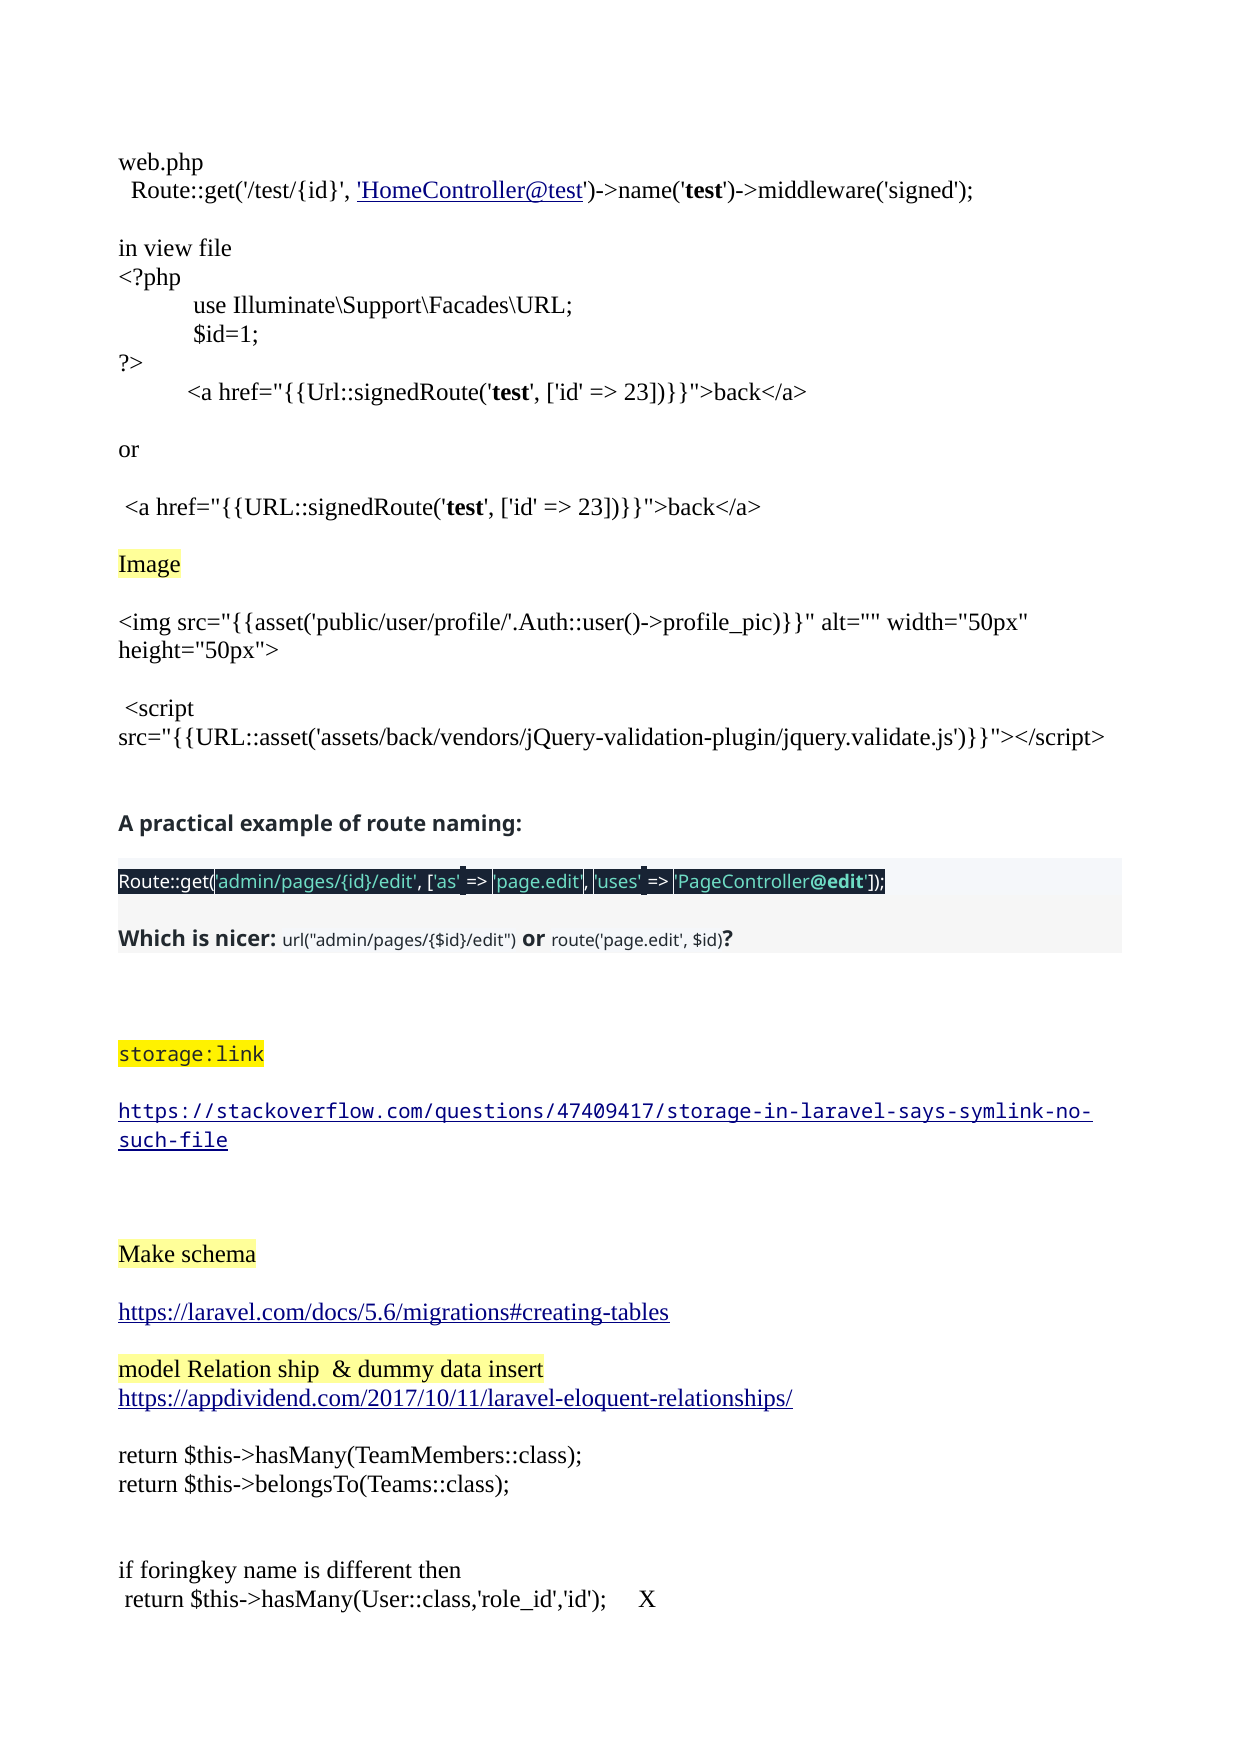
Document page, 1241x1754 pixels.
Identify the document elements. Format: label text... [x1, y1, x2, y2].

text if foringkey name is different then [118, 1556, 1122, 1584]
text web.php [118, 147, 1122, 176]
text Which is nicer: url("admin/pages/{$id}/edit") or route('page.edit', $id)? [118, 895, 1122, 953]
text https://stackoverflow.com/questions/47409417/storage-in-laravel-says-symlink-no-such-file [118, 1096, 1122, 1154]
text <a href="{{Url::signedRoute('test', ['id' => 23])}}">back</a> [118, 377, 1122, 406]
text <a href="{{URL::signedRoute('test', ['id' => 23])}}">back</a> [118, 492, 1122, 521]
text https://appdividend.com/2017/10/11/laravel-eloquent-relationships/ [118, 1383, 1122, 1412]
text $id=1; [118, 319, 1122, 348]
text <img src="{{asset('public/user/profile/'.Auth::user()->profile_pic)}}" alt="" width="50px" height="50px"> [118, 607, 1122, 664]
text return $this->hasMany(TeamMembers::class); [118, 1441, 1122, 1469]
text storage:link [118, 1038, 1122, 1067]
text Image [118, 549, 1122, 578]
text Route::get('admin/pages/{id}/edit', ['as' => 'page.edit', 'uses' => 'PageController@edit']); [118, 858, 1122, 895]
text return $this->hasMany(User::class,'role_id','id'); X [118, 1584, 1122, 1613]
text https://laravel.com/docs/5.6/migrations#creating-tables [118, 1297, 1122, 1326]
text <script src="{{URL::asset('assets/back/vendors/jQuery-validation-plugin/jquery.validate.js')}}"></script> [118, 693, 1122, 751]
text <?php [118, 262, 1122, 291]
text A practical example of route naming: [118, 779, 1122, 838]
text Route::get('/test/{id}', 'HomeController@test')->name('test')->middleware('signed'); [118, 176, 1122, 204]
text in view file [118, 233, 1122, 262]
text or [118, 434, 1122, 463]
text ?> [118, 348, 1122, 377]
text return $this->belongsTo(Teams::class); [118, 1469, 1122, 1498]
text Make schema [118, 1239, 1122, 1268]
text model Relation ship & dummy data insert [118, 1354, 1122, 1383]
text use Illuminate\Support\Facades\URL; [118, 291, 1122, 319]
